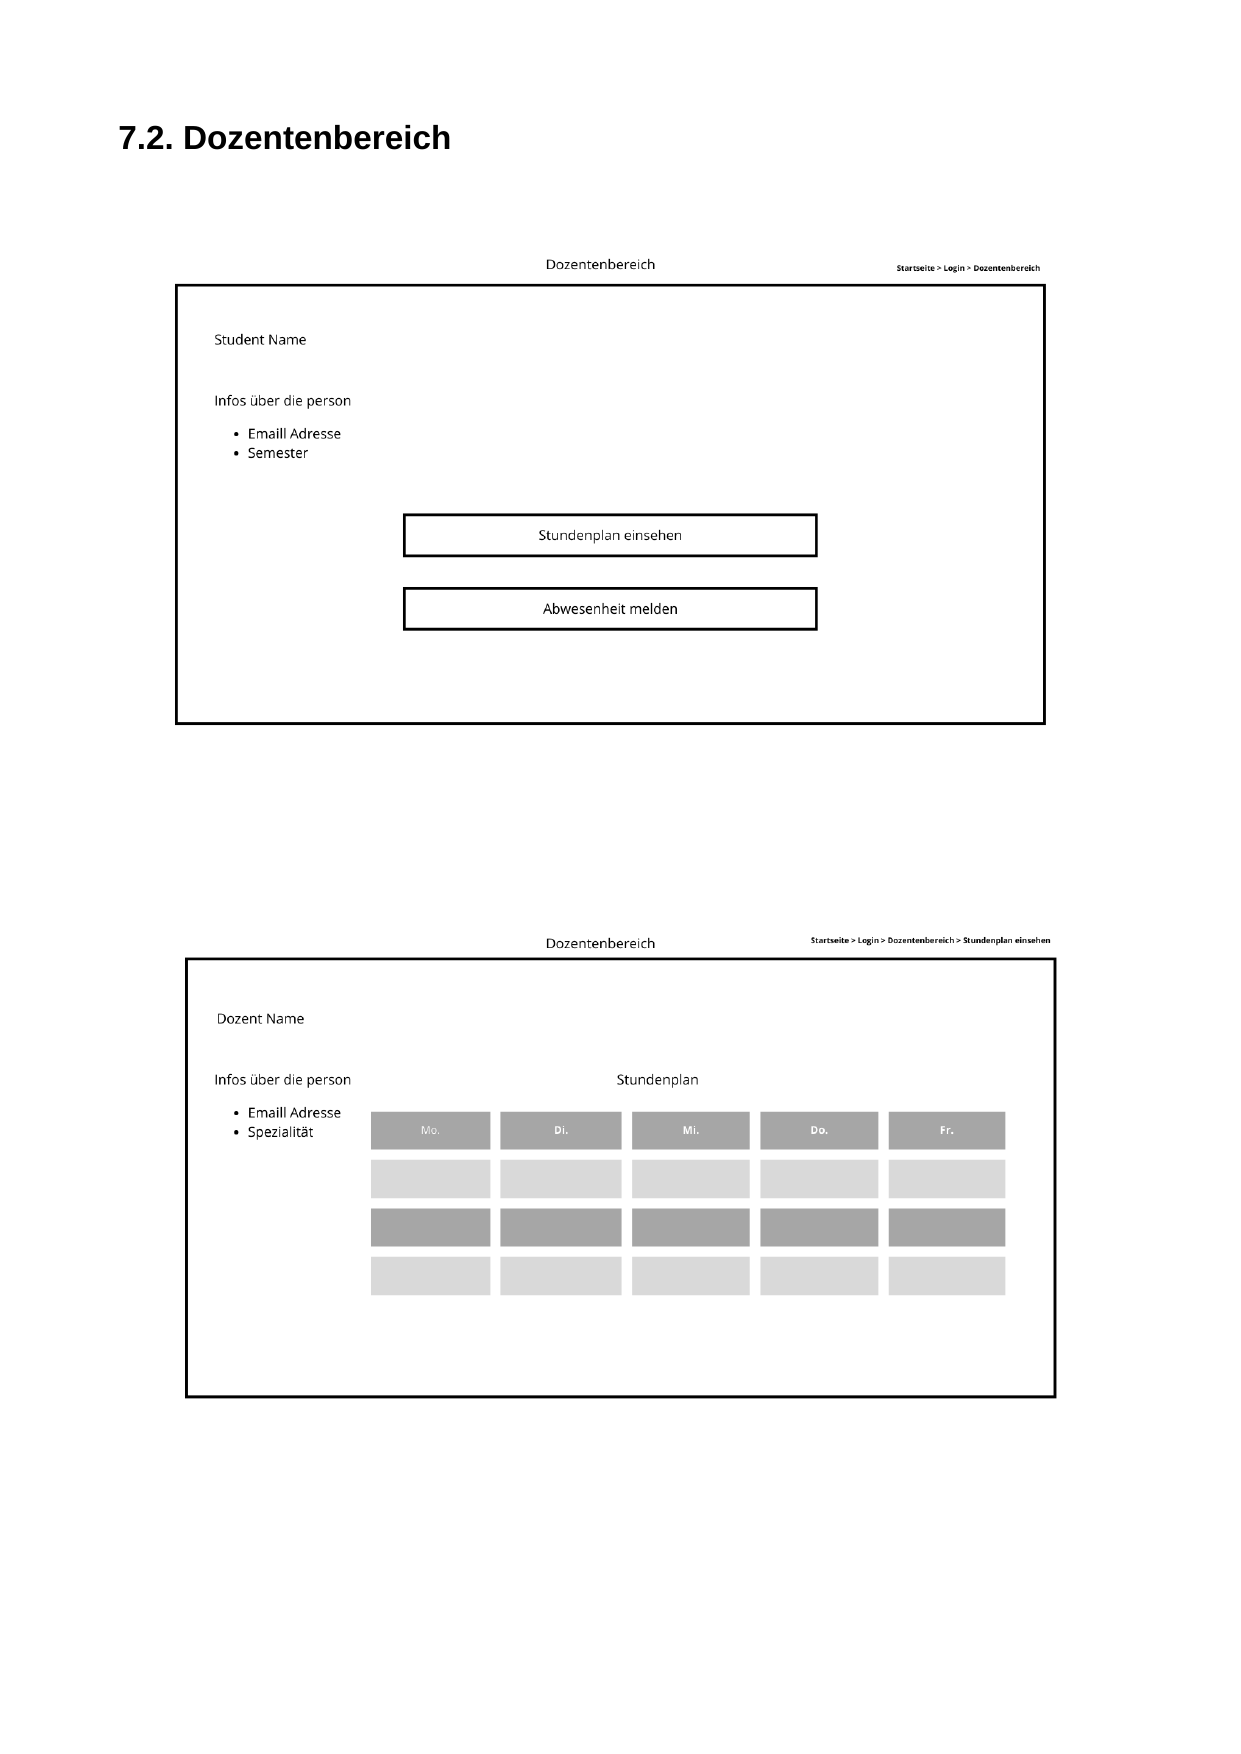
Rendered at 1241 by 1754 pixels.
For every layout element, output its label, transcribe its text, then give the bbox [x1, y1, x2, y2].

picture [118, 895, 1123, 1460]
subtitle 7.2. Dozentenbereich [118, 118, 1122, 157]
picture [118, 216, 1123, 781]
